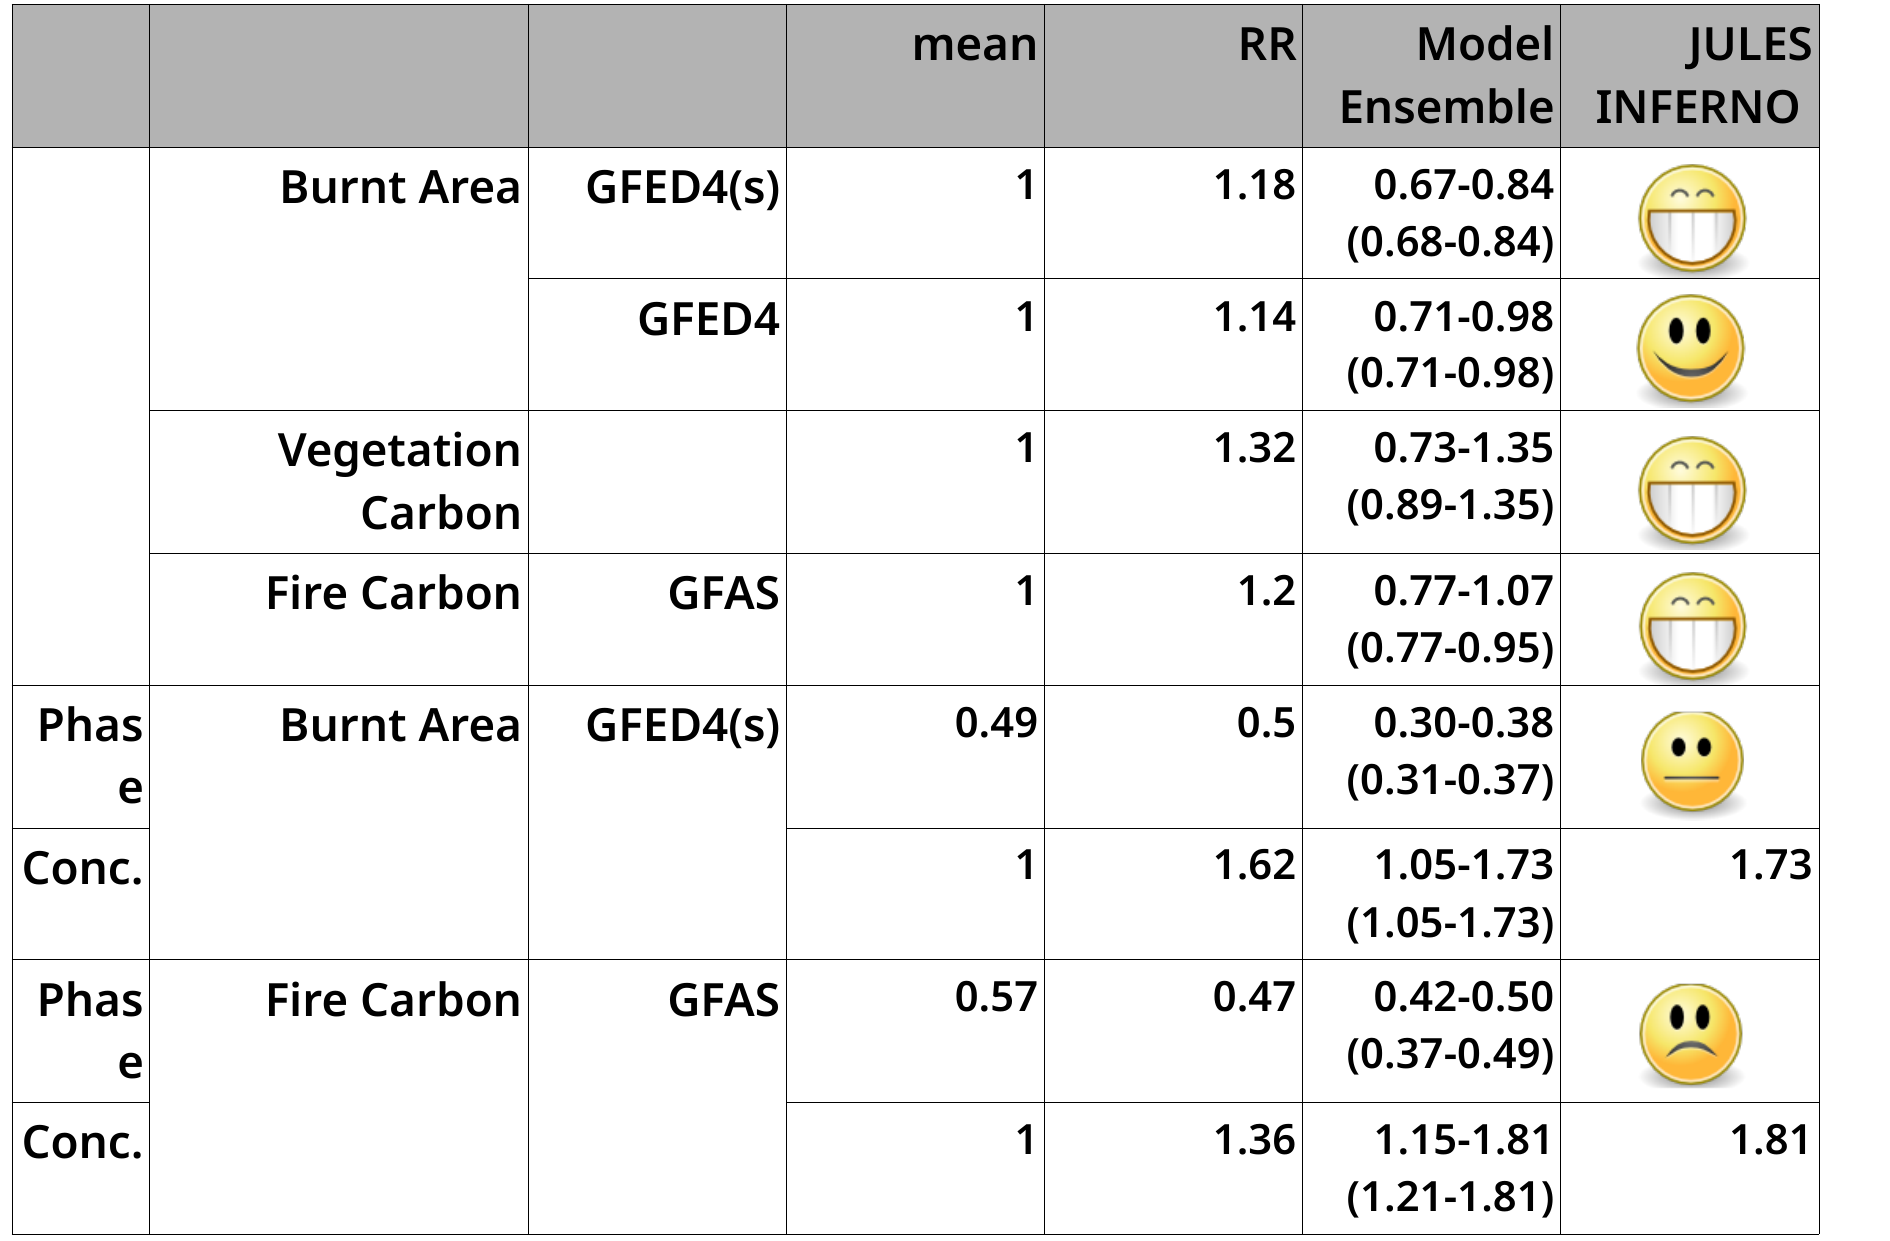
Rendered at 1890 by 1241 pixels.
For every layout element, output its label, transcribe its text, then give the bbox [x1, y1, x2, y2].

picture [1630, 560, 1755, 686]
table_cell Fire Carbon [150, 554, 528, 685]
table_cell GFED4(s) [529, 686, 786, 959]
picture [1629, 695, 1755, 821]
table_cell 0.30-0.38 (0.31-0.37) [1303, 686, 1560, 828]
table_cell 1.73 [1561, 829, 1819, 959]
picture [1629, 424, 1755, 550]
table_cell Conc. [13, 829, 149, 959]
table_cell 1.62 [1045, 829, 1302, 959]
table_cell Fire Carbon [150, 960, 528, 1234]
table_cell Phase [13, 960, 149, 1102]
table_cell 1 [787, 411, 1044, 553]
table_cell 0.73-1.35 (0.89-1.35) [1303, 411, 1560, 553]
table_cell [1561, 686, 1819, 828]
table_header [529, 5, 786, 147]
table_cell GFED4(s) [529, 148, 786, 278]
table_cell [1561, 279, 1819, 410]
table_cell 1.36 [1045, 1103, 1302, 1234]
table_cell Conc. [13, 1103, 149, 1234]
picture [1629, 282, 1755, 408]
table_header RR [1045, 5, 1302, 147]
table_cell 1.2 [1045, 554, 1302, 685]
table_cell 1 [787, 829, 1044, 959]
table_cell [1561, 148, 1819, 278]
table_cell 1 [787, 554, 1044, 685]
table_cell 0.57 [787, 960, 1044, 1102]
table_header Model Ensemble [1303, 5, 1560, 147]
table_cell [1561, 411, 1819, 553]
table_cell 0.71-0.98 (0.71-0.98) [1303, 279, 1560, 410]
picture [1629, 967, 1755, 1093]
table_cell 0.5 [1045, 686, 1302, 828]
table_header JULES INFERNO [1561, 5, 1819, 147]
table_cell 1 [787, 148, 1044, 278]
table_cell [529, 411, 786, 553]
table_cell 1.14 [1045, 279, 1302, 410]
table_cell Burnt Area [150, 148, 528, 410]
table_cell 0.47 [1045, 960, 1302, 1102]
table_cell Burnt Area [150, 686, 528, 959]
table_cell 1.05-1.73 (1.05-1.73) [1303, 829, 1560, 959]
table_cell [13, 148, 149, 685]
table_cell GFED4 [529, 279, 786, 410]
table_cell 0.67-0.84 (0.68-0.84) [1303, 148, 1560, 278]
table_cell 0.42-0.50 (0.37-0.49) [1303, 960, 1560, 1102]
table_cell [1561, 554, 1819, 685]
table_cell 1.32 [1045, 411, 1302, 553]
table_cell 0.77-1.07 (0.77-0.95) [1303, 554, 1560, 685]
table_cell 1 [787, 1103, 1044, 1234]
table_cell 1 [787, 279, 1044, 410]
table_header mean [787, 5, 1044, 147]
picture [1629, 152, 1755, 278]
table_cell GFAS [529, 554, 786, 685]
table_cell 0.49 [787, 686, 1044, 828]
table_cell 1.81 [1561, 1103, 1819, 1234]
table_cell 1.18 [1045, 148, 1302, 278]
table_cell Vegetation Carbon [150, 411, 528, 553]
table_cell GFAS [529, 960, 786, 1234]
table_header [13, 5, 149, 147]
table_cell [1561, 960, 1819, 1102]
table_cell 1.15-1.81 (1.21-1.81) [1303, 1103, 1560, 1234]
table_header [150, 5, 528, 147]
table_cell Phase [13, 686, 149, 828]
